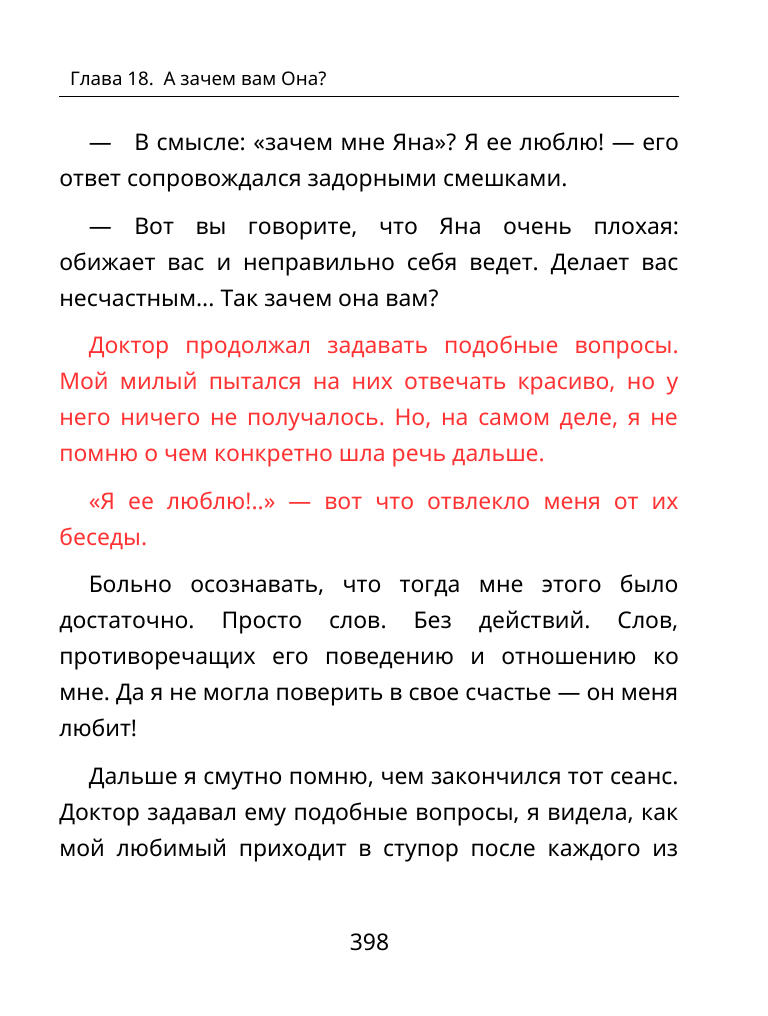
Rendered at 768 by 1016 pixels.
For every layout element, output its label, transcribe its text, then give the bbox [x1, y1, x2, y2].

list В смысле: «зачем мне Яна»? Я ее люблю! — его ответ сопровождался задорными смешками. [59, 126, 679, 193]
text Больно осознавать, что тогда мне этого было достаточно. Просто слов. Без действий. Слов, противоречащих его поведению и отношению ко мне. Да я не могла поверить в свое счастье — он меня любит! [59, 568, 679, 743]
text «Я ее люблю!..» — вот что отвлекло меня от их беседы. [59, 485, 679, 552]
text Доктор продолжал задавать подобные вопросы. Мой милый пытался на них отвечать красиво, но у него ничего не получалось. Но, на самом деле, я не помню о чем конкретно шла речь дальше. [59, 329, 679, 468]
text Дальше я смутно помню, чем закончился тот сеанс. Доктор задавал ему подобные вопросы, я видела, как мой любимый приходит в ступор после каждого из [59, 760, 679, 863]
list Вот вы говорите, что Яна очень плохая: обижает вас и неправильно себя ведет. Делает вас несчастным... Так зачем она вам? [59, 210, 679, 313]
